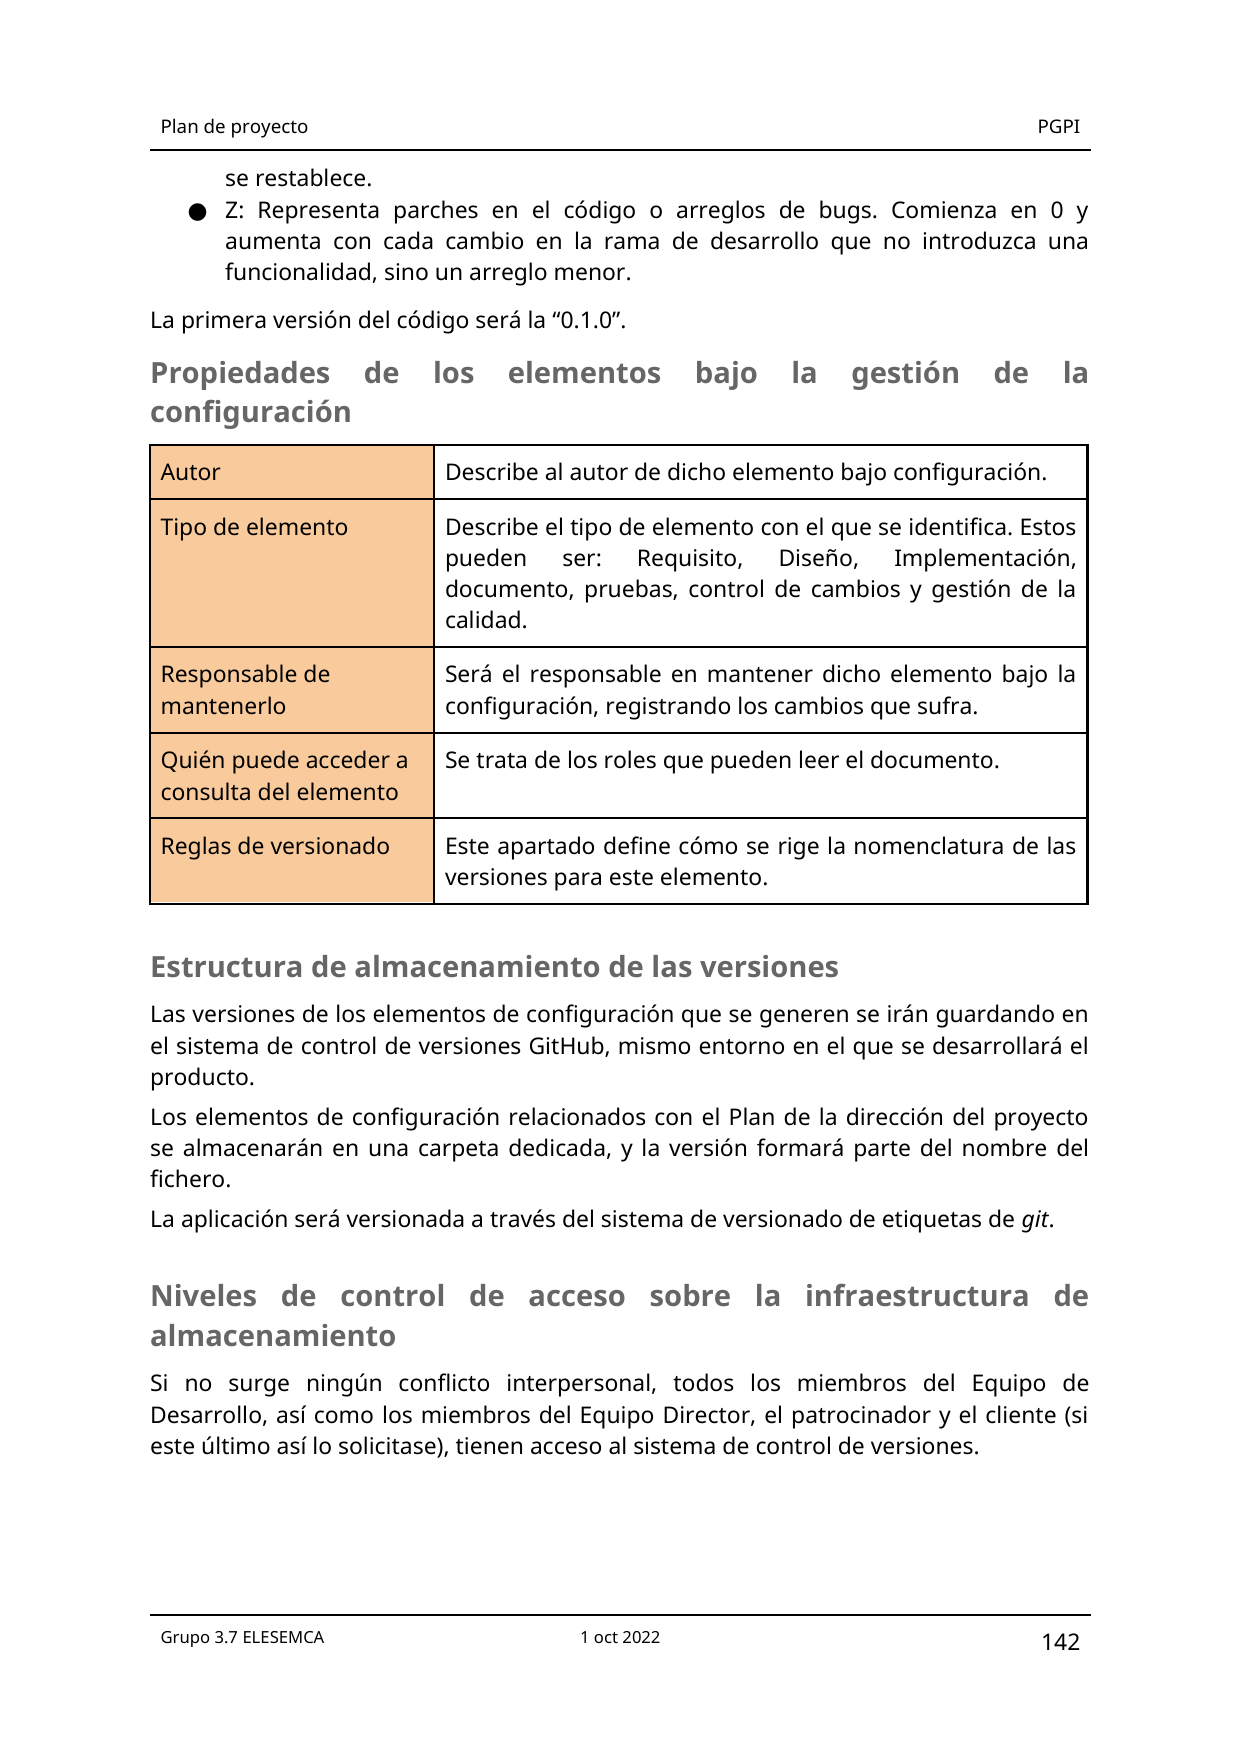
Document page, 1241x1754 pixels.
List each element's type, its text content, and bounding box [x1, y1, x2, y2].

list Z: Representa parches en el código o arreglos de bugs. Comienza en 0 y aumenta con cada cambio en la rama de desarrollo que no introduzca una funcionalidad, sino un arreglo menor. [187, 194, 1090, 287]
table_cell Responsable de mantenerlo [151, 648, 433, 732]
subtitle Propiedades de los elementos bajo la gestión de la configuración [150, 352, 1090, 431]
subtitle Niveles de control de acceso sobre la infraestructura de almacenamiento [150, 1276, 1090, 1355]
table_cell Este apartado define cómo se rige la nomenclatura de las versiones para este elemento. [435, 819, 1086, 902]
table_cell Tipo de elemento [151, 500, 433, 646]
list se restablece. [187, 162, 1090, 194]
table_header Autor [151, 446, 433, 498]
table_cell Reglas de versionado [151, 819, 433, 902]
subtitle Estructura de almacenamiento de las versiones [150, 946, 1090, 986]
table_cell Describe el tipo de elemento con el que se identifica. Estos pueden ser: Requisito, Diseño, Implementación, documento, pruebas, control de cambios y gestión de la calidad. [435, 500, 1086, 646]
text La primera versión del código será la “0.1.0”. [150, 304, 1090, 335]
table_cell Se trata de los roles que pueden leer el documento. [435, 734, 1086, 817]
text Las versiones de los elementos de configuración que se generen se irán guardando en el sistema de control de versiones GitHub, mismo entorno en el que se desarrollará el producto. [150, 998, 1090, 1092]
table_cell Será el responsable en mantener dicho elemento bajo la configuración, registrando los cambios que sufra. [435, 648, 1086, 732]
text Si no surge ningún conflicto interpersonal, todos los miembros del Equipo de Desarrollo, así como los miembros del Equipo Director, el patrocinador y el cliente (si este último así lo solicitase), tienen acceso al sistema de control de versiones. [150, 1367, 1090, 1461]
text La aplicación será versionada a través del sistema de versionado de etiquetas de git. [150, 1203, 1090, 1234]
table_header Describe al autor de dicho elemento bajo configuración. [435, 446, 1086, 498]
table_cell Quién puede acceder a consulta del elemento [151, 734, 433, 817]
text Los elementos de configuración relacionados con el Plan de la dirección del proyecto se almacenarán en una carpeta dedicada, y la versión formará parte del nombre del fichero. [150, 1101, 1090, 1194]
